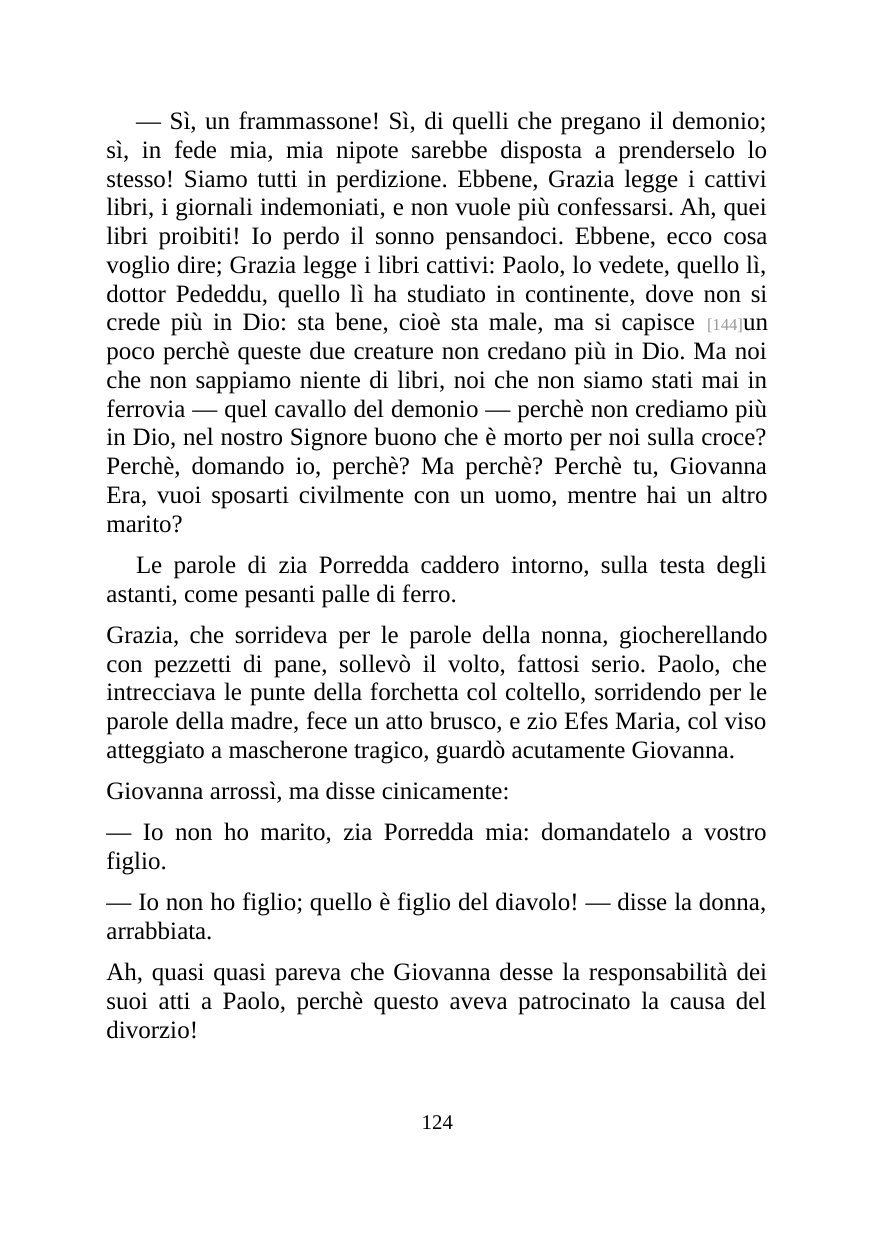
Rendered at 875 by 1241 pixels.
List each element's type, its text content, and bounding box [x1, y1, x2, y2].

text Giovanna arrossì, ma disse cinicamente: [106, 776, 768, 805]
text Le parole di zia Porredda caddero intorno, sulla testa degli astanti, come pesanti palle di ferro. [106, 550, 768, 607]
text Grazia, che sorrideva per le parole della nonna, giocherellando con pezzetti di pane, sollevò il volto, fattosi serio. Paolo, che intrecciava le punte della forchetta col coltello, sorridendo per le parole della madre, fece un atto brusco, e zio Efes Maria, col viso atteggiato a mascherone tragico, guardò acutamente Giovanna. [106, 620, 768, 764]
text Ah, quasi quasi pareva che Giovanna desse la responsabilità dei suoi atti a Paolo, perchè questo aveva patrocinato la causa del divorzio! [106, 957, 768, 1044]
text ― Io non ho figlio; quello è figlio del diavolo! ― disse la donna, arrabbiata. [106, 887, 768, 945]
text ― Io non ho marito, zia Porredda mia: domandatelo a vostro figlio. [106, 817, 768, 875]
text ― Sì, un frammassone! Sì, di quelli che pregano il demonio; sì, in fede mia, mia nipote sarebbe disposta a prenderselo lo stesso! Siamo tutti in perdizione. Ebbene, Grazia legge i cattivi libri, i giornali indemoniati, e non vuole più confessarsi. Ah, quei libri proibiti! Io perdo il sonno pensandoci. Ebbene, ecco cosa voglio dire; Grazia legge i libri cattivi: Paolo, lo vedete, quello lì, dottor Pededdu, quello lì ha studiato in continente, dove non si crede più in Dio: sta bene, cioè sta male, ma si capisce [144]un poco perchè queste due creature non credano più in Dio. Ma noi che non sappiamo niente di libri, noi che non siamo stati mai in ferrovia ― quel cavallo del demonio ― perchè non crediamo più in Dio, nel nostro Signore buono che è morto per noi sulla croce? Perchè, domando io, perchè? Ma perchè? Perchè tu, Giovanna Era, vuoi sposarti civilmente con un uomo, mentre hai un altro marito? [106, 106, 768, 537]
